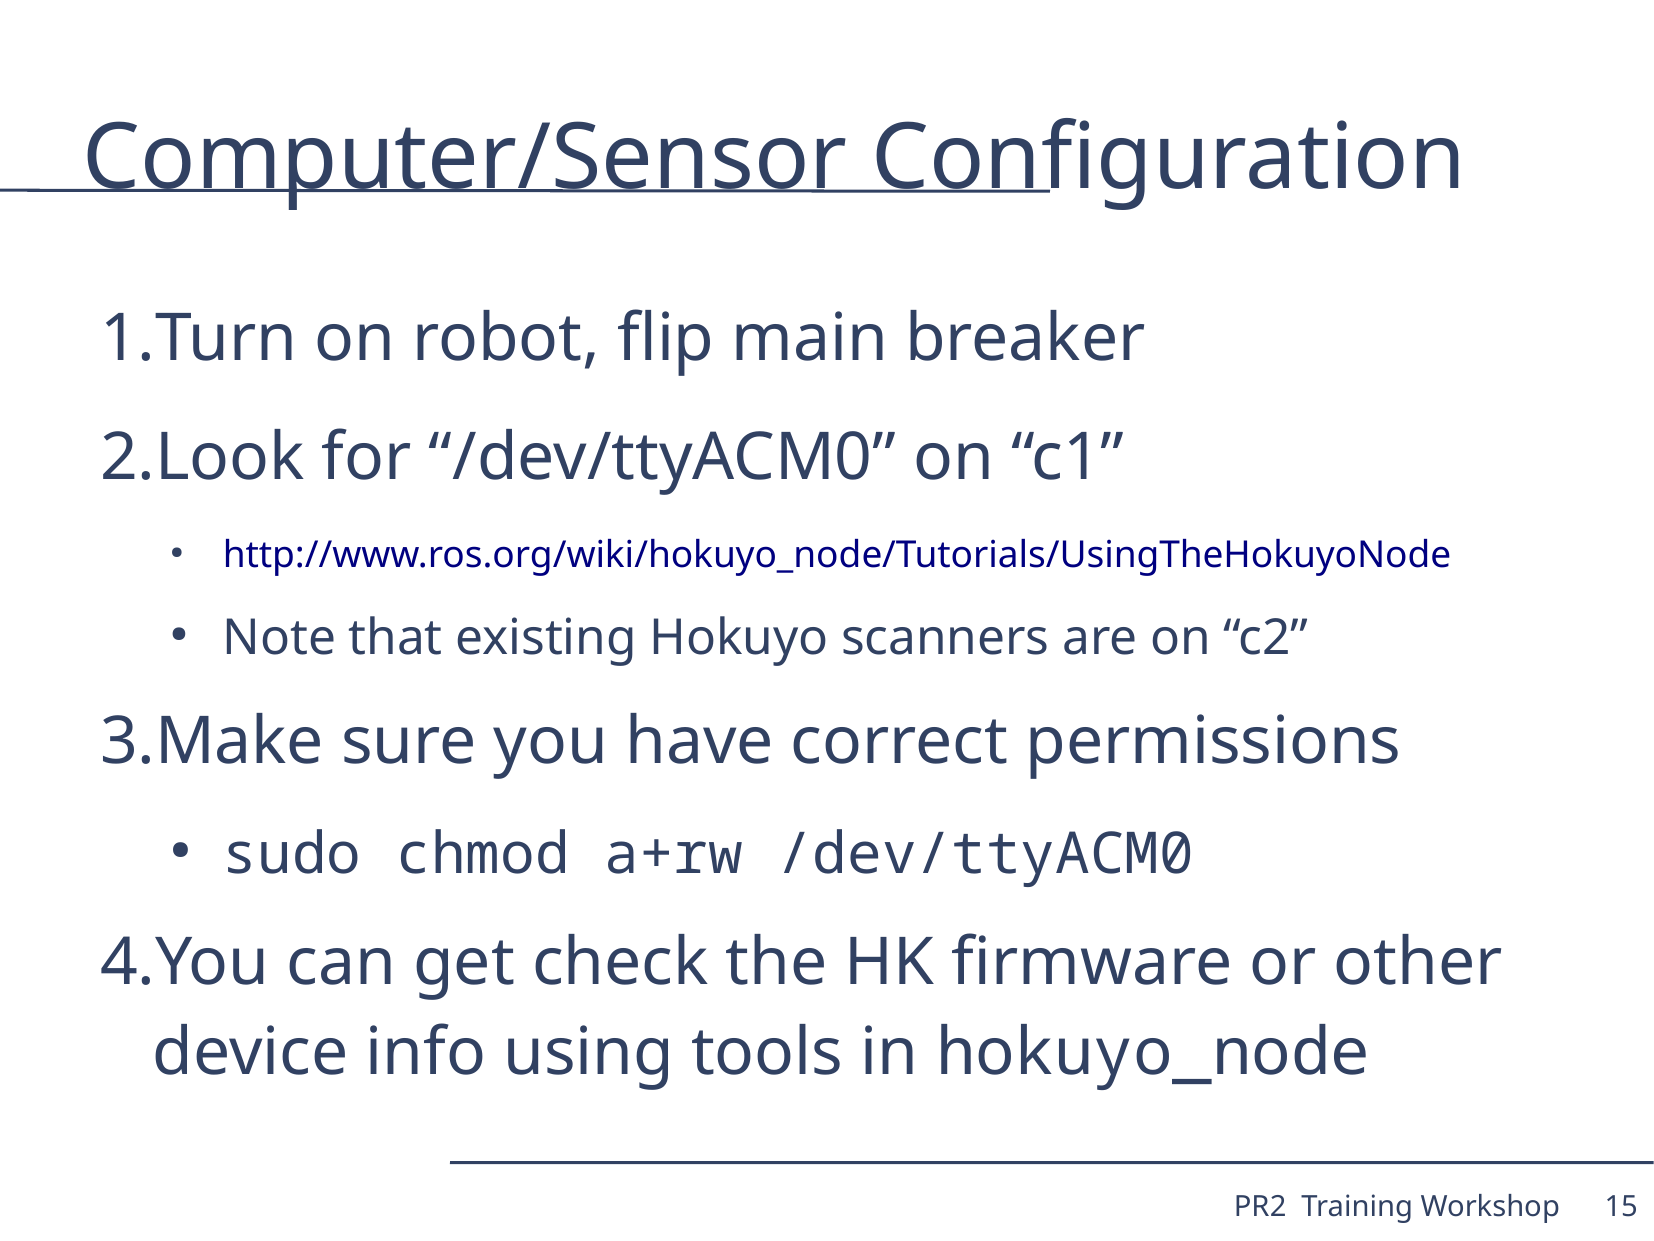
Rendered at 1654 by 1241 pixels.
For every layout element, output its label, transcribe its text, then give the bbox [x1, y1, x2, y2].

title Computer/Sensor Configuration [82, 49, 1571, 257]
list Turn on robot, flip main breaker Look for “/dev/ttyACM0” on “c1” http://www.ros.org/wiki/hokuyo_node/Tutorials/UsingTheHokuyoNode Note that existing Hokuyo scanners are on “c2” Make sure you have correct permissions sudo chmod a+rw /dev/ttyACM0 You can get check the HK firmware or other device info using tools in hokuyo_node [82, 290, 1571, 1094]
